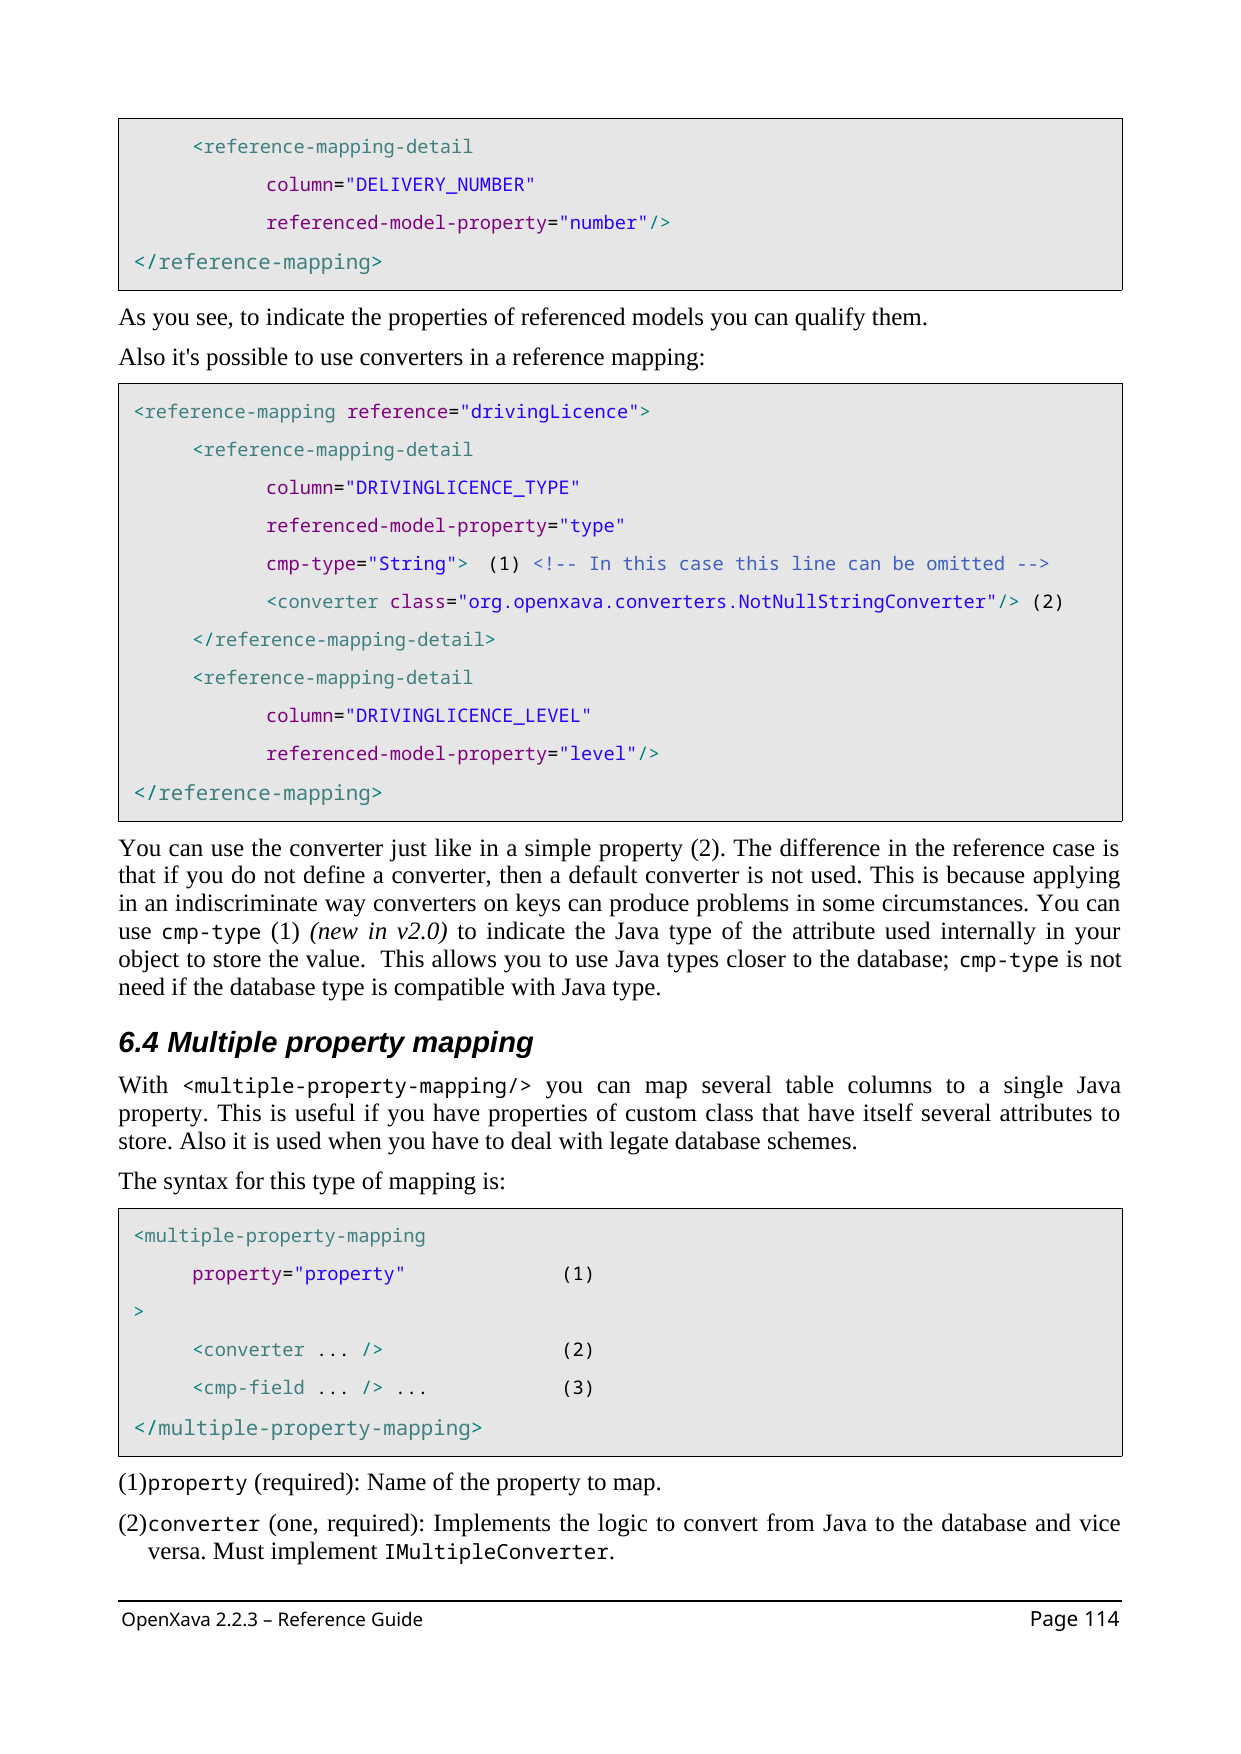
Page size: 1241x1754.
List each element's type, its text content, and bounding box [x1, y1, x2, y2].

text <reference-mapping-detail [119, 421, 1122, 459]
text With <multiple-property-mapping/> you can map several table columns to a single Java property. This is useful if you have properties of custom class that have itself several attributes to store. Also it is used when you have to deal with legate database schemes. [118, 1071, 1122, 1155]
text You can use the converter just like in a simple property (2). The difference in the reference case is that if you do not define a converter, then a default converter is not used. This is because applying in an indiscriminate way converters on keys can produce problems in some circumstances. You can use cmp-type (1) (new in v2.0) to indicate the Java type of the attribute used internally in your object to store the value. This allows you to use Java types closer to the database; cmp-type is not need if the database type is compatible with Java type. [118, 834, 1122, 1001]
list converter (one, required): Implements the logic to convert from Java to the database and vice versa. Must implement IMultipleConverter. [118, 1509, 1122, 1566]
text <reference-mapping-detail [119, 649, 1122, 687]
text referenced-model-property="number"/> [119, 194, 1122, 232]
text > [119, 1284, 1122, 1322]
text <converter ... /> (2) [119, 1322, 1122, 1360]
text </reference-mapping> [119, 232, 1122, 290]
text <converter class="org.openxava.converters.NotNullStringConverter"/> (2) [119, 573, 1122, 611]
text column="DELIVERY_NUMBER" [119, 156, 1122, 194]
text <reference-mapping-detail [119, 119, 1122, 156]
text </reference-mapping-detail> [119, 611, 1122, 649]
text column="DRIVINGLICENCE_LEVEL" [119, 687, 1122, 725]
text As you see, to indicate the properties of referenced models you can qualify them. [118, 303, 1122, 330]
text <reference-mapping reference="drivingLicence"> [119, 384, 1122, 421]
text </reference-mapping> [119, 763, 1122, 821]
text referenced-model-property="level"/> [119, 725, 1122, 763]
text column="DRIVINGLICENCE_TYPE" [119, 459, 1122, 497]
subtitle Multiple property mapping [118, 1026, 1122, 1059]
text <cmp-field ... /> ... (3) [119, 1360, 1122, 1398]
text </multiple-property-mapping> [119, 1398, 1122, 1456]
text Also it's possible to use converters in a reference mapping: [118, 343, 1122, 371]
text The syntax for this type of mapping is: [118, 1167, 1122, 1195]
list property (required): Name of the property to map. [118, 1468, 1122, 1497]
text referenced-model-property="type" [119, 497, 1122, 535]
text property="property" (1) [119, 1246, 1122, 1284]
text cmp-type="String"> (1) <!-- In this case this line can be omitted --> [119, 535, 1122, 573]
text <multiple-property-mapping [119, 1209, 1122, 1246]
